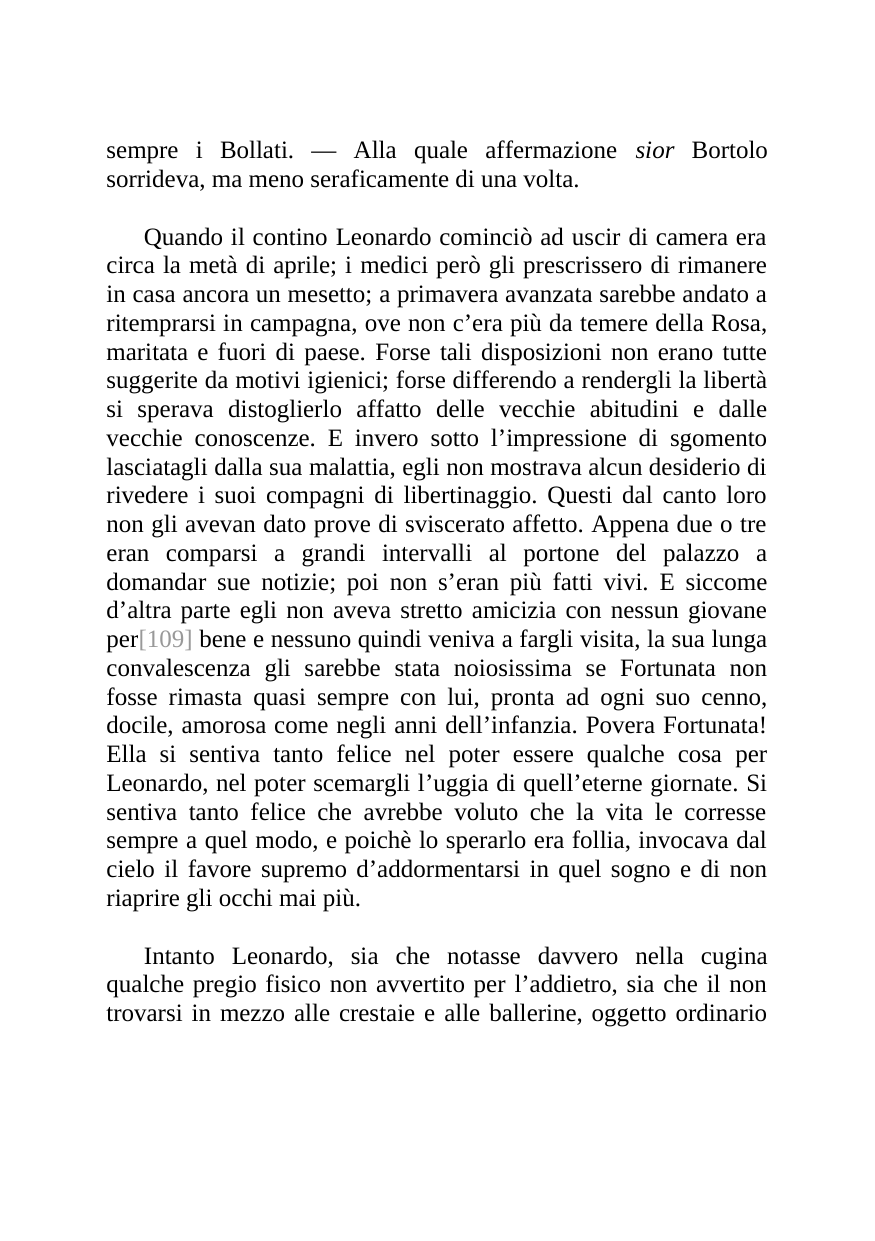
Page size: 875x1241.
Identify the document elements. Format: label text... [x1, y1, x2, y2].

text sempre i Bollati. — Alla quale affermazione sior Bortolo sorrideva, ma meno seraficamente di una volta. [106, 135, 768, 192]
text Intanto Leonardo, sia che notasse davvero nella cugina qualche pregio fisico non avvertito per l’addietro, sia che il non trovarsi in mezzo alle crestaie e alle ballerine, oggetto ordinario [106, 941, 768, 1027]
text Quando il contino Leonardo cominciò ad uscir di camera era circa la metà di aprile; i medici però gli prescrissero di rimanere in casa ancora un mesetto; a primavera avanzata sarebbe andato a ritemprarsi in campagna, ove non c’era più da temere della Rosa, maritata e fuori di paese. Forse tali disposizioni non erano tutte suggerite da motivi igienici; forse differendo a rendergli la libertà si sperava distoglierlo affatto delle vecchie abitudini e dalle vecchie conoscenze. E invero sotto l’impressione di sgomento lasciatagli dalla sua malattia, egli non mostrava alcun desiderio di rivedere i suoi compagni di libertinaggio. Questi dal canto loro non gli avevan dato prove di sviscerato affetto. Appena due o tre eran comparsi a grandi intervalli al portone del palazzo a domandar sue notizie; poi non s’eran più fatti vivi. E siccome d’altra parte egli non aveva stretto amicizia con nessun giovane per[109] bene e nessuno quindi veniva a fargli visita, la sua lunga convalescenza gli sarebbe stata noiosissima se Fortunata non fosse rimasta quasi sempre con lui, pronta ad ogni suo cenno, docile, amorosa come negli anni dell’infanzia. Povera Fortunata! Ella si sentiva tanto felice nel poter essere qualche cosa per Leonardo, nel poter scemargli l’uggia di quell’eterne giornate. Si sentiva tanto felice che avrebbe voluto che la vita le corresse sempre a quel modo, e poichè lo sperarlo era follia, invocava dal cielo il favore supremo d’addormentarsi in quel sogno e di non riaprire gli occhi mai più. [106, 222, 768, 912]
